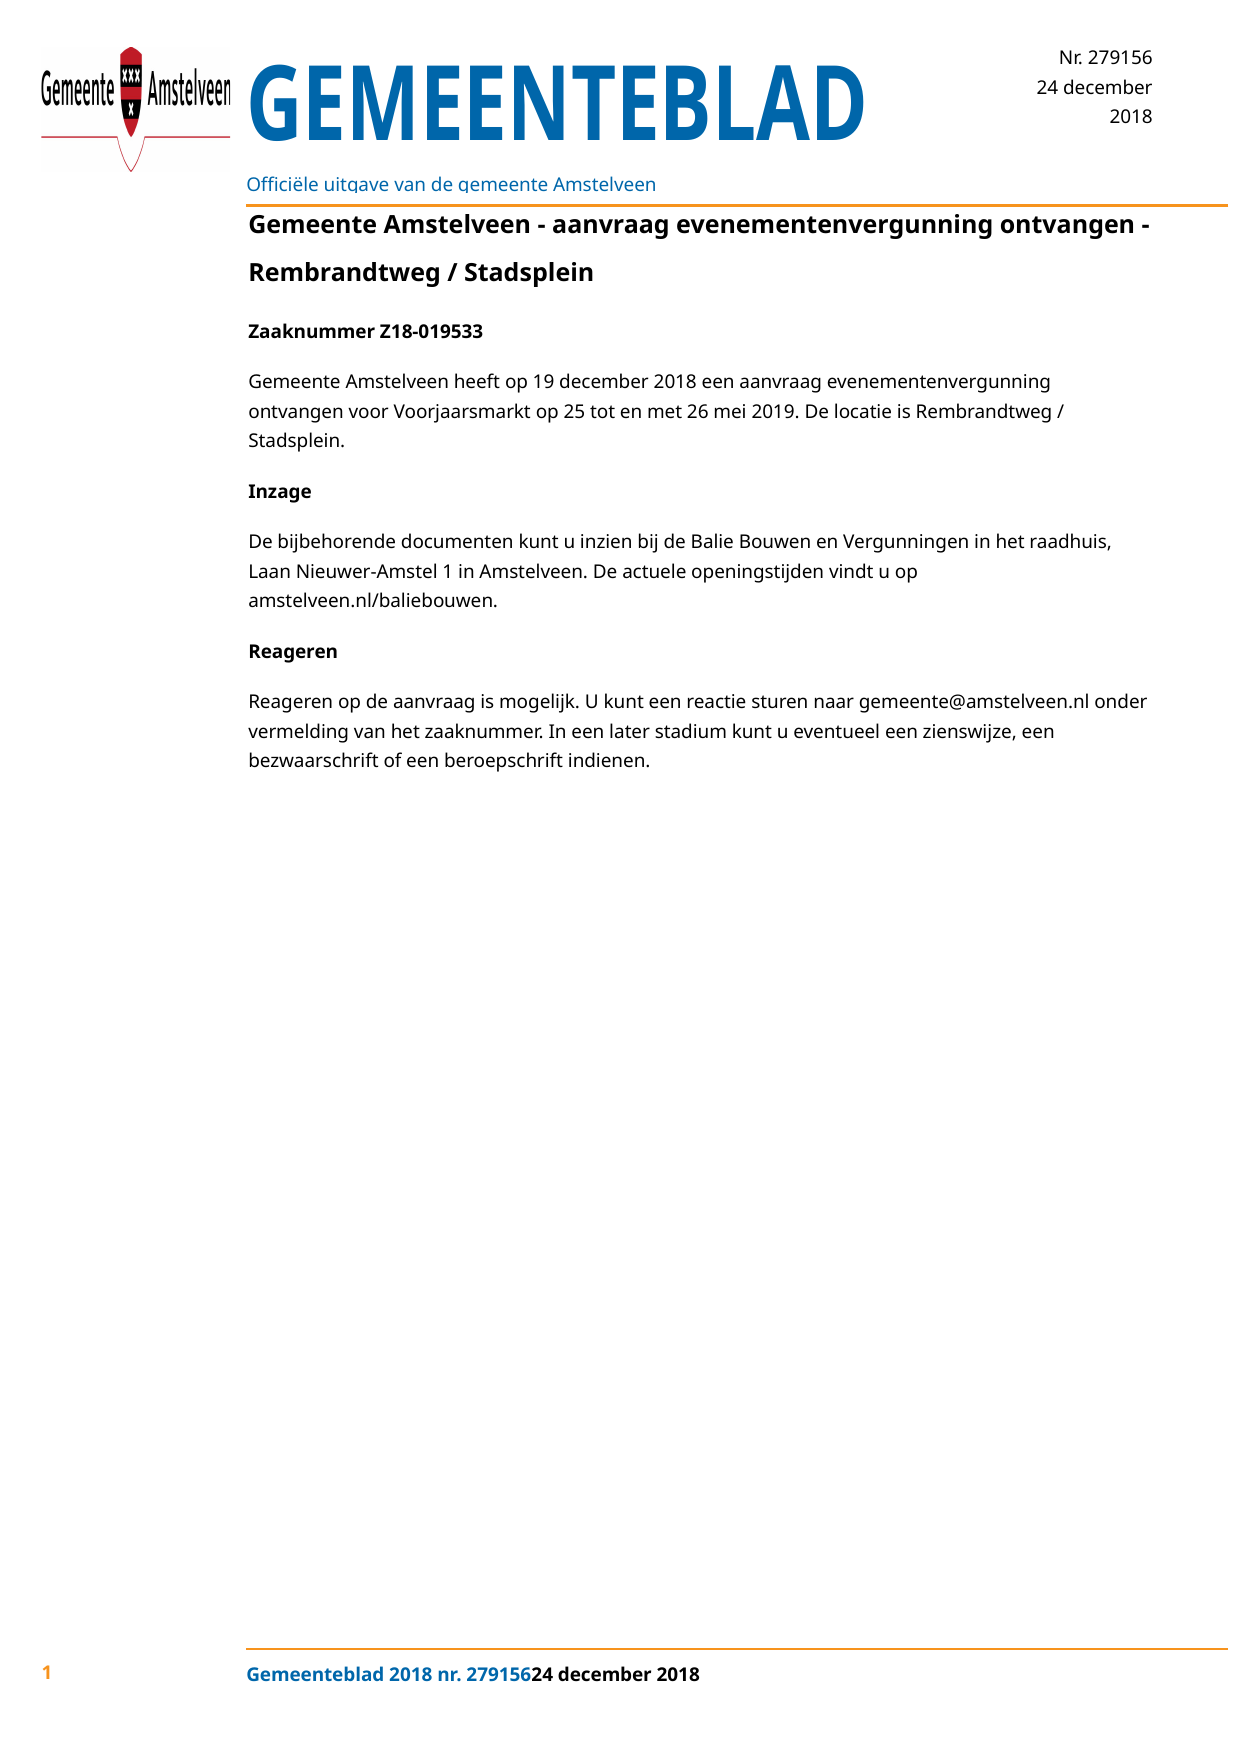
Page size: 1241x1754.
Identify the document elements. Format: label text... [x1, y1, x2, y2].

text Reageren op de aanvraag is mogelijk. U kunt een reactie sturen naar gemeente@amstelveen.nl onder vermelding van het zaaknummer. In een later stadium kunt u eventueel een zienswijze, een bezwaarschrift of een beroepschrift indienen. [248, 688, 1152, 773]
text Zaaknummer Z18-019533 [248, 318, 1152, 344]
text Gemeente Amstelveen - aanvraag evenementenvergunning ontvangen - Rembrandtweg / Stadsplein [248, 207, 1152, 288]
text Gemeente Amstelveen heeft op 19 december 2018 een aanvraag evenementenvergunning ontvangen voor Voorjaarsmarkt op 25 tot en met 26 mei 2019. De locatie is Rembrandtweg / Stadsplein. [248, 368, 1152, 453]
text Reageren [248, 638, 1152, 664]
picture [41, 47, 231, 172]
text Inzage [248, 478, 1152, 504]
text De bijbehorende documenten kunt u inzien bij de Balie Bouwen en Vergunningen in het raadhuis, Laan Nieuwer-Amstel 1 in Amstelveen. De actuele openingstijden vindt u op amstelveen.nl/baliebouwen. [248, 528, 1152, 613]
